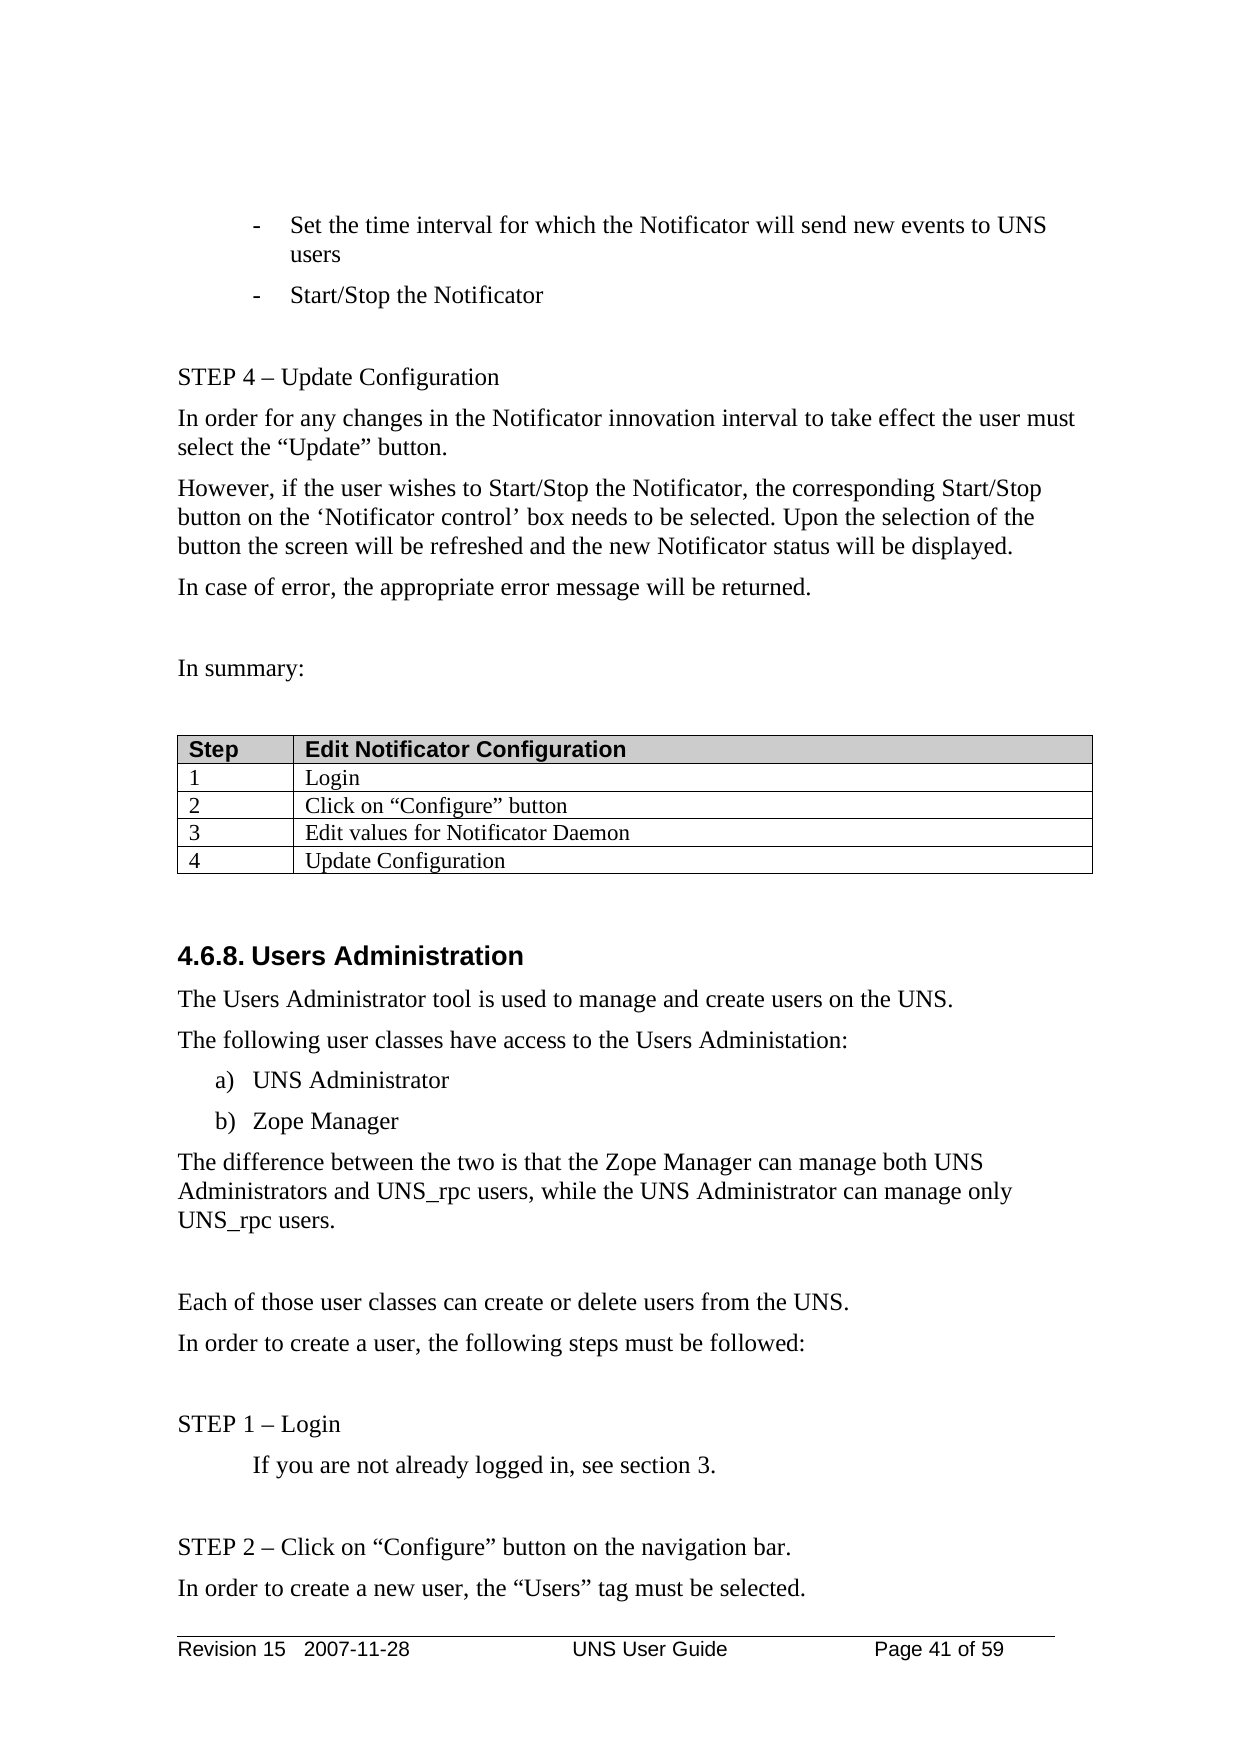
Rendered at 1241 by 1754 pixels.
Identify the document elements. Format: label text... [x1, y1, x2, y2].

text STEP 2 – Click on “Configure” button on the navigation bar. [177, 1532, 1092, 1561]
text In order to create a user, the following steps must be followed: [177, 1328, 1092, 1357]
table_header Step [178, 736, 293, 763]
text If you are not already logged in, see section 3. [177, 1450, 1092, 1479]
subtitle Users Administration [177, 940, 1092, 971]
text In order to create a new user, the “Users” tag must be selected. [177, 1573, 1092, 1602]
list Start/Stop the Notificator [252, 280, 1092, 309]
text In summary: [177, 653, 1092, 682]
text Each of those user classes can create or delete users from the UNS. [177, 1287, 1092, 1316]
table_cell Edit values for Notificator Daemon [294, 819, 1092, 846]
text However, if the user wishes to Start/Stop the Notificator, the corresponding Start/Stop button on the ‘Notificator control’ box needs to be selected. Upon the selection of the button the screen will be refreshed and the new Notificator status will be displayed. [177, 472, 1092, 560]
table_cell 3 [178, 819, 293, 846]
table_cell Login [294, 764, 1092, 791]
list UNS Administrator [215, 1065, 1092, 1094]
list Zope Manager [215, 1106, 1092, 1135]
text STEP 1 – Login [177, 1409, 1092, 1438]
text In order for any changes in the Notificator innovation interval to take effect the user must select the “Update” button. [177, 403, 1092, 461]
text The Users Administrator tool is used to manage and create users on the UNS. [177, 984, 1092, 1013]
text The difference between the two is that the Zope Manager can manage both UNS Administrators and UNS_rpc users, while the UNS Administrator can manage only UNS_rpc users. [177, 1147, 1092, 1234]
text The following user classes have access to the Users Administation: [177, 1024, 1092, 1054]
table_cell Update Configuration [294, 847, 1092, 873]
text In case of error, the appropriate error message will be returned. [177, 571, 1092, 601]
table_cell 2 [178, 792, 293, 818]
table_cell 1 [178, 764, 293, 791]
table_header Edit Notificator Configuration [294, 736, 1092, 763]
list Set the time interval for which the Notificator will send new events to UNS users [252, 210, 1092, 268]
table_cell Click on “Configure” button [294, 792, 1092, 818]
text STEP 4 – Update Configuration [177, 362, 1092, 391]
table_cell 4 [178, 847, 293, 873]
